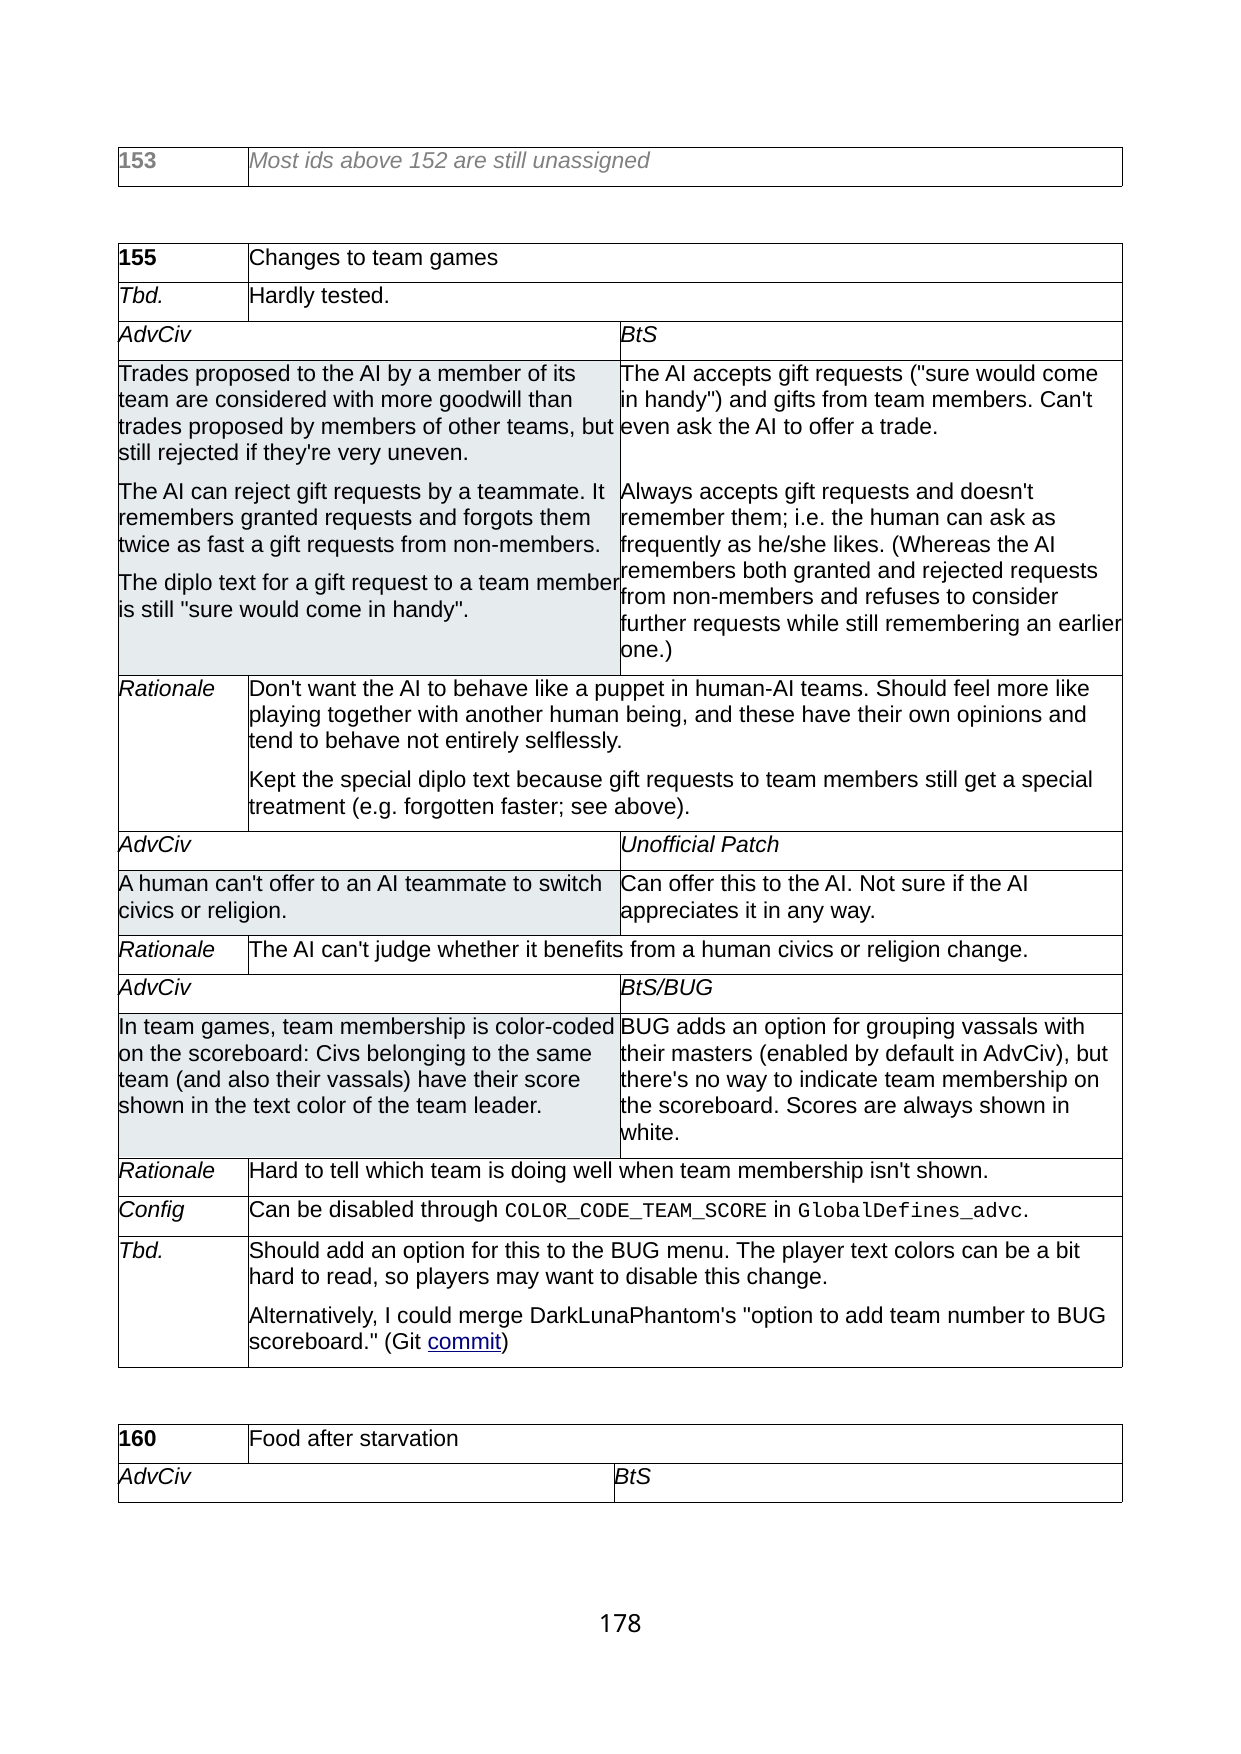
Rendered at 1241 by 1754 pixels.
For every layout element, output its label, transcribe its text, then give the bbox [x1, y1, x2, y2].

table_cell Should add an option for this to the BUG menu. The player text colors can be a bit hard to read, so players may want to disable this change. Alternatively, I could merge DarkLunaPhantom's "option to add team number to BUG scoreboard." (Git commit) [249, 1237, 1122, 1367]
table_header 153 [119, 148, 248, 186]
table_cell The AI can't judge whether it benefits from a human civics or religion change. [249, 936, 1122, 974]
table_cell Don't want the AI to behave like a puppet in human-AI teams. Should feel more like playing together with another human being, and these have their own opinions and tend to behave not entirely selflessly. Kept the special diplo text because gift requests to team members still get a special treatment (e.g. forgotten faster; see above). [249, 676, 1122, 831]
table_cell Trades proposed to the AI by a member of its team are considered with more goodwill than trades proposed by members of other teams, but still rejected if they're very uneven. The AI can reject gift requests by a teammate. It remembers granted requests and forgots them twice as fast a gift requests from non-members. The diplo text for a gift request to a team member is still "sure would come in handy". [119, 361, 620, 675]
table_cell Hardly tested. [249, 283, 1122, 321]
table_cell AdvCiv [119, 322, 620, 360]
table_cell AdvCiv [119, 1464, 614, 1502]
table_header 160 [119, 1425, 248, 1463]
table_header Food after starvation [249, 1425, 1122, 1463]
table_cell In team games, team membership is color-coded on the scoreboard: Civs belonging to the same team (and also their vassals) have their score shown in the text color of the team leader. [119, 1014, 620, 1157]
table_cell Tbd. [119, 1237, 248, 1367]
table_cell BtS [621, 322, 1122, 360]
table_cell Tbd. [119, 283, 248, 321]
table_cell Can offer this to the AI. Not sure if the AI appreciates it in any way. [621, 871, 1122, 935]
table_cell BUG adds an option for grouping vassals with their masters (enabled by default in AdvCiv), but there's no way to indicate team membership on the scoreboard. Scores are always shown in white. [621, 1014, 1122, 1157]
table_cell Rationale [119, 936, 248, 974]
table_cell Config [119, 1197, 248, 1236]
table_cell Can be disabled through COLOR_CODE_TEAM_SCORE in GlobalDefines_advc. [249, 1197, 1122, 1236]
table_header Most ids above 152 are still unassigned [249, 148, 1122, 186]
table_cell The AI accepts gift requests ("sure would come in handy") and gifts from team members. Can't even ask the AI to offer a trade. Always accepts gift requests and doesn't remember them; i.e. the human can ask as frequently as he/she likes. (Whereas the AI remembers both granted and rejected requests from non-members and refuses to consider further requests while still remembering an earlier one.) [621, 361, 1122, 675]
table_cell Rationale [119, 1159, 248, 1196]
table_cell AdvCiv [119, 832, 620, 870]
table_cell BtS [615, 1464, 1122, 1502]
table_header 155 [119, 244, 248, 282]
table_cell Hard to tell which team is doing well when team membership isn't shown. [249, 1159, 1122, 1196]
table_cell Rationale [119, 676, 248, 831]
table_header Changes to team games [249, 244, 1122, 282]
table_cell A human can't offer to an AI teammate to switch civics or religion. [119, 871, 620, 935]
table_cell Unofficial Patch [621, 832, 1122, 870]
table_cell BtS/BUG [621, 975, 1122, 1013]
table_cell AdvCiv [119, 975, 620, 1013]
